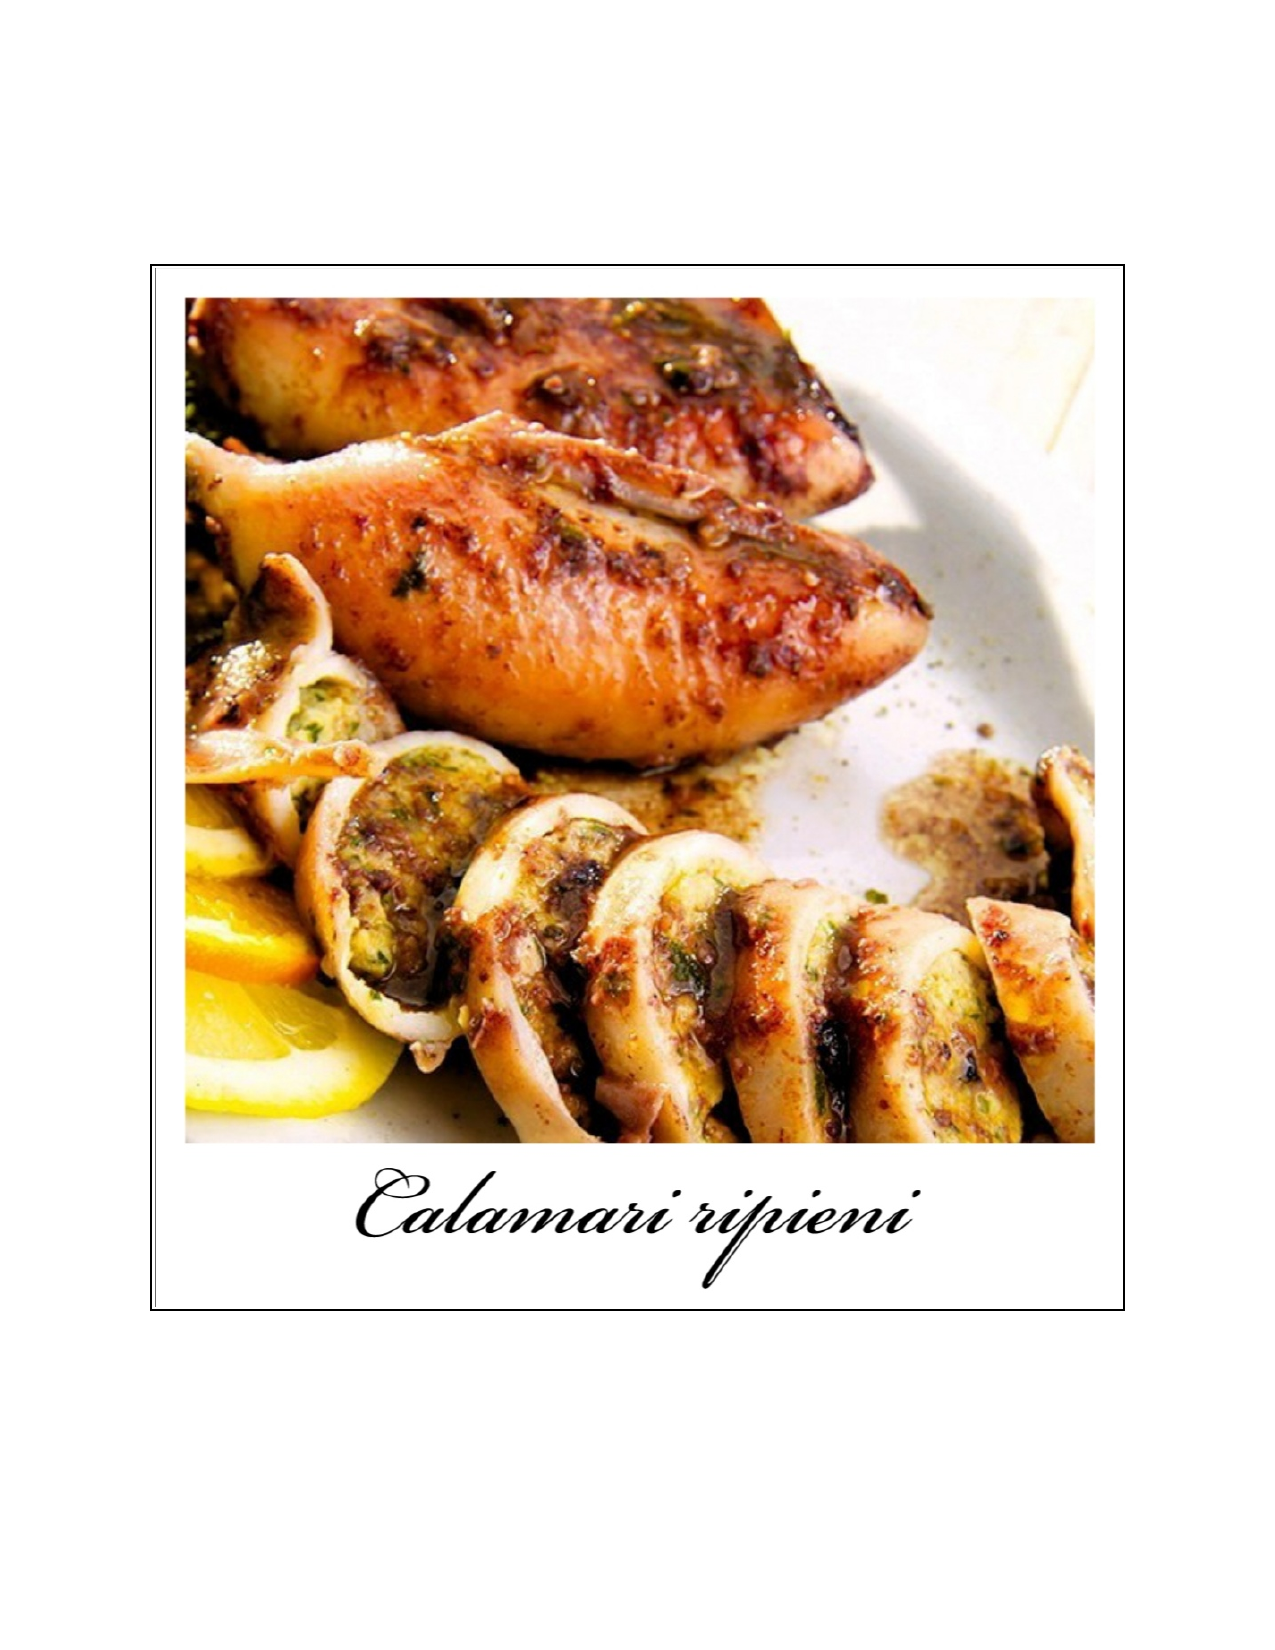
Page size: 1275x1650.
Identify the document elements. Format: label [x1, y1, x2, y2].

picture [155, 268, 1120, 1307]
